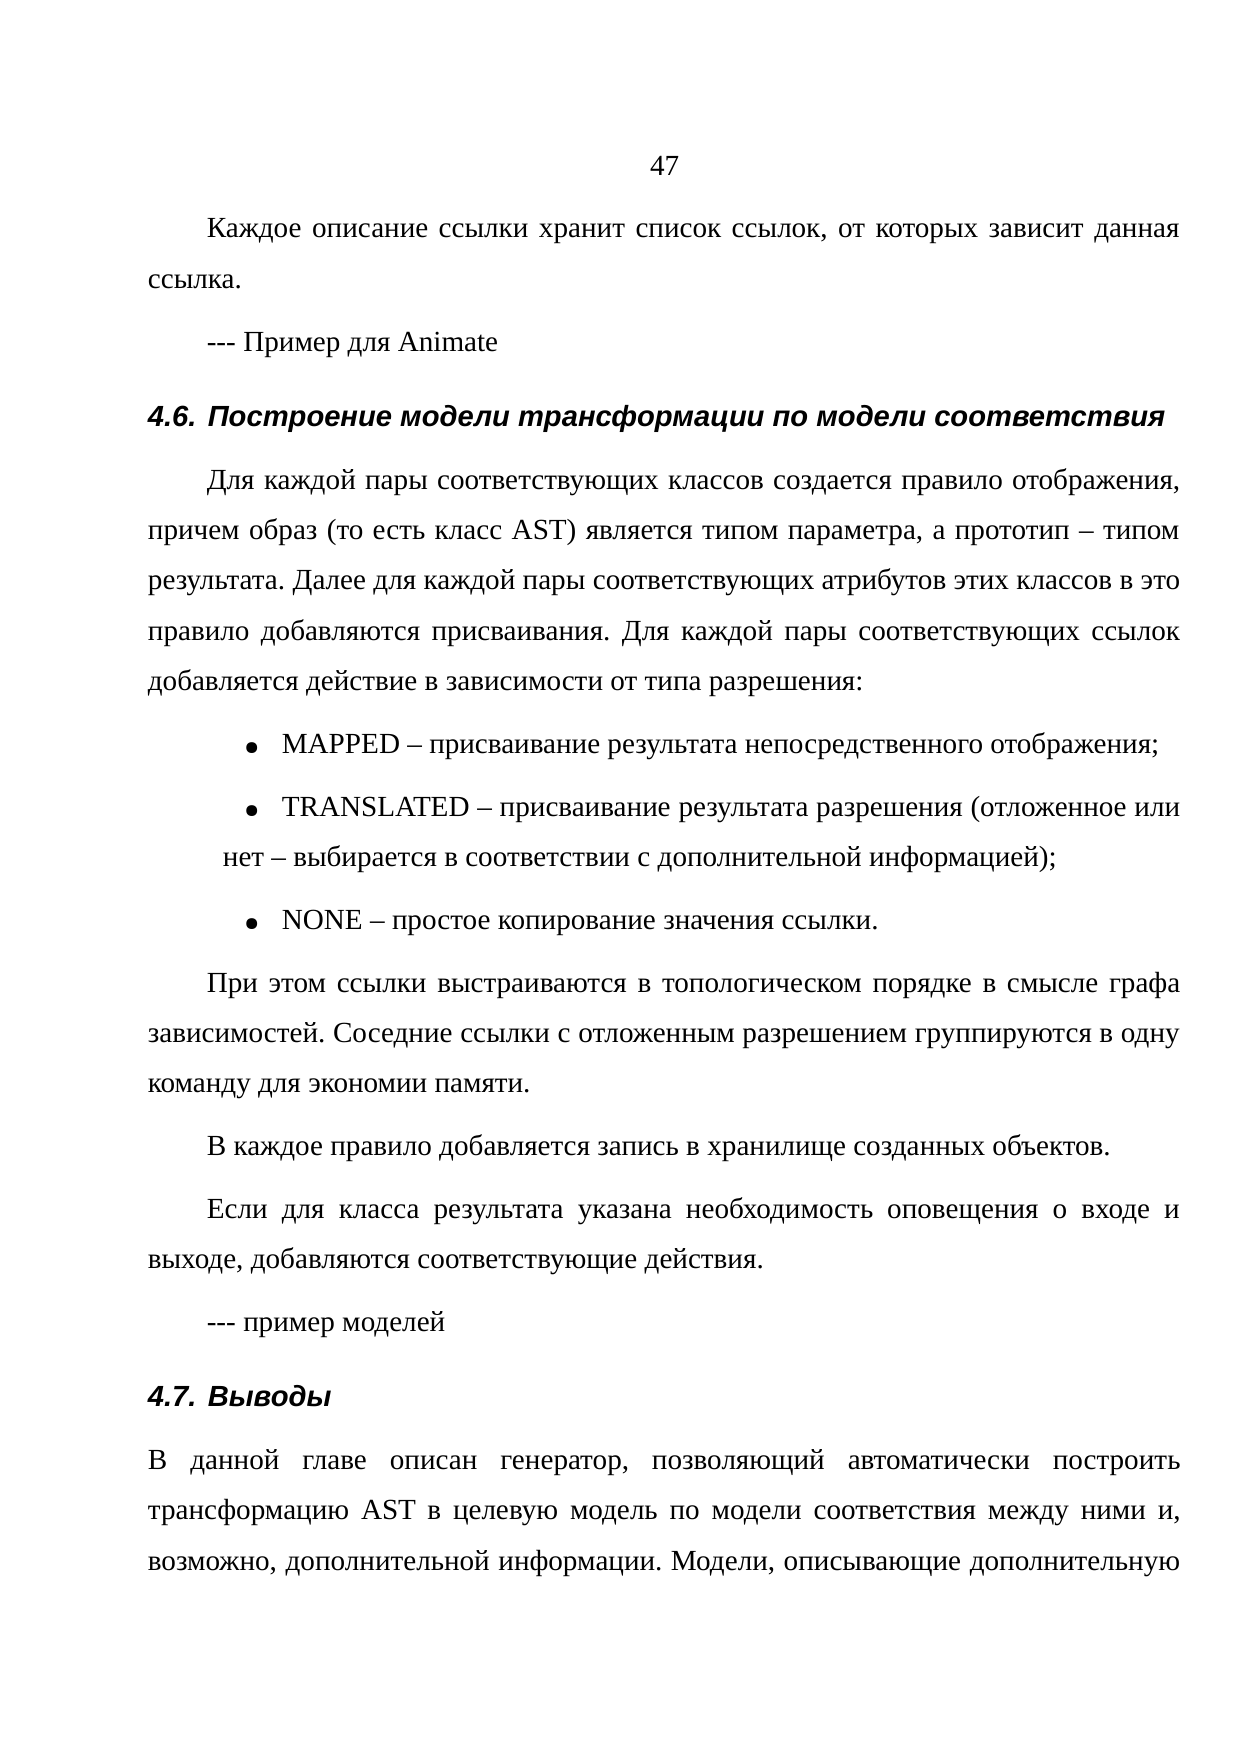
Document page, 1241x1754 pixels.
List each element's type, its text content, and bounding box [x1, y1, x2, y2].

list TRANSLATED – присваивание результата разрешения (отложенное или нет – выбирается в соответствии с дополнительной информацией); [185, 789, 1181, 873]
subtitle Выводы [148, 1379, 1181, 1413]
text В каждое правило добавляется запись в хранилище созданных объектов. [148, 1128, 1181, 1162]
list NONE – простое копирование значения ссылки. [185, 902, 1181, 935]
text В данной главе описан генератор, позволяющий автоматически построить трансформацию AST в целевую модель по модели соответствия между ними и, возможно, дополнительной информации. Модели, описывающие дополнительную [148, 1442, 1181, 1576]
subtitle Построение модели трансформации по модели соответствия [148, 399, 1181, 433]
list MAPPED – присваивание результата непосредственного отображения; [185, 726, 1181, 759]
text При этом ссылки выстраиваются в топологическом порядке в смысле графа зависимостей. Соседние ссылки с отложенным разрешением группируются в одну команду для экономии памяти. [148, 965, 1181, 1099]
text --- Пример для Animate [148, 324, 1181, 357]
text Каждое описание ссылки хранит список ссылок, от которых зависит данная ссылка. [148, 211, 1181, 294]
text Для каждой пары соответствующих классов создается правило отображения, причем образ (то есть класс AST) является типом параметра, а прототип – типом результата. Далее для каждой пары соответствующих атрибутов этих классов в это правило добавляются присваивания. Для каждой пары соответствующих ссылок добавляется действие в зависимости от типа разрешения: [148, 462, 1181, 697]
text --- пример моделей [148, 1304, 1181, 1338]
text Если для класса результата указана необходимость оповещения о входе и выходе, добавляются соответствующие действия. [148, 1191, 1181, 1275]
